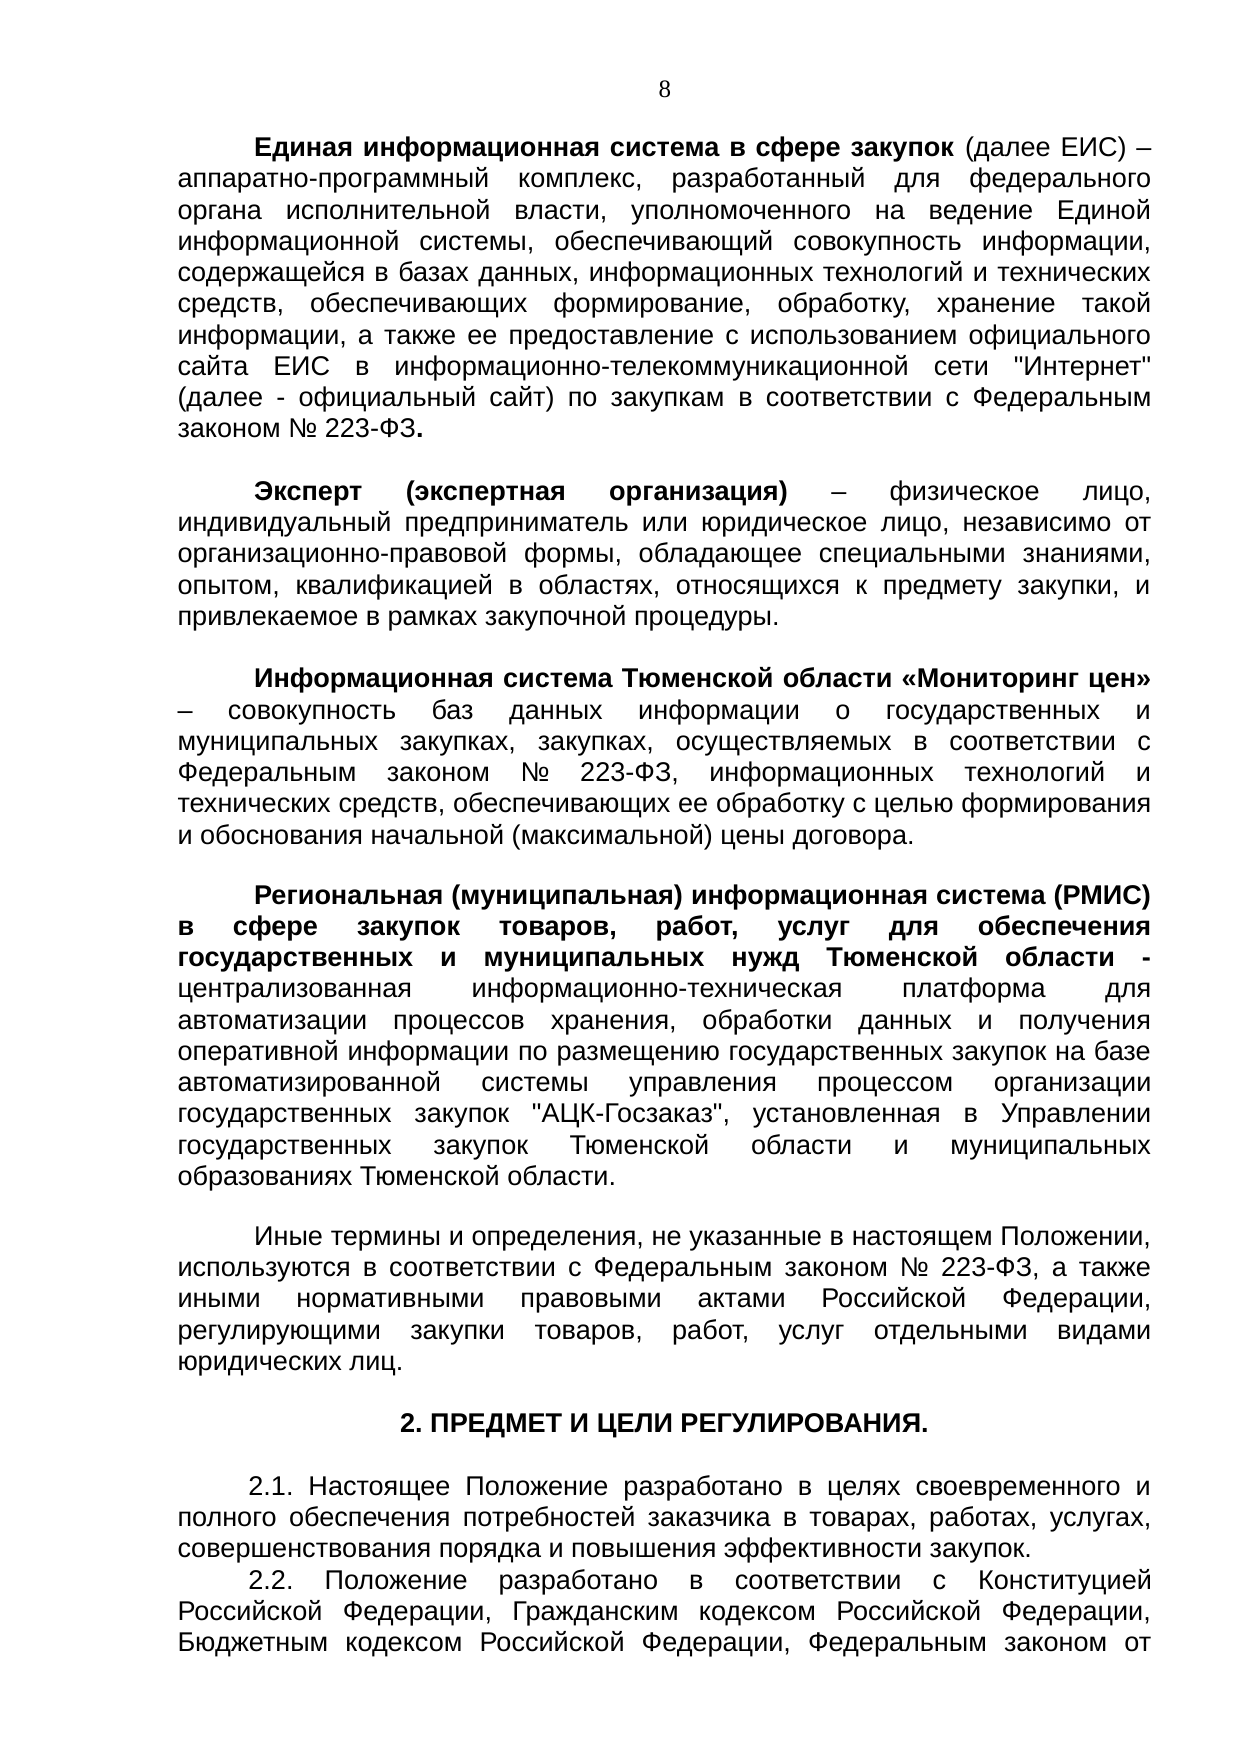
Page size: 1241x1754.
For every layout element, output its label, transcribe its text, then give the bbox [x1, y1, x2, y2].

text 2.2. Положение разработано в соответствии с Конституцией Российской Федерации, Гражданским кодексом Российской Федерации, Бюджетным кодексом Российской Федерации, Федеральным законом от [177, 1564, 1152, 1657]
text 2. ПРЕДМЕТ И ЦЕЛИ РЕГУЛИРОВАНИЯ. [177, 1407, 1152, 1439]
text Эксперт (экспертная организация) – физическое лицо, индивидуальный предприниматель или юридическое лицо, независимо от организационно-правовой формы, обладающее специальными знаниями, опытом, квалификацией в областях, относящихся к предмету закупки, и привлекаемое в рамках закупочной процедуры. [177, 475, 1152, 631]
text Региональная (муниципальная) информационная система (РМИС) в сфере закупок товаров, работ, услуг для обеспечения государственных и муниципальных нужд Тюменской области - централизованная информационно-техническая платформа для автоматизации процессов хранения, обработки данных и получения оперативной информации по размещению государственных закупок на базе автоматизированной системы управления процессом организации государственных закупок "АЦК-Госзаказ", установленная в Управлении государственных закупок Тюменской области и муниципальных образованиях Тюменской области. [177, 879, 1152, 1191]
text Информационная система Тюменской области «Мониторинг цен» – совокупность баз данных информации о государственных и муниципальных закупках, закупках, осуществляемых в соответствии с Федеральным законом № 223-ФЗ, информационных технологий и технических средств, обеспечивающих ее обработку с целью формирования и обоснования начальной (максимальной) цены договора. [177, 662, 1152, 850]
text Иные термины и определения, не указанные в настоящем Положении, используются в соответствии с Федеральным законом № 223-ФЗ, а также иными нормативными правовыми актами Российской Федерации, регулирующими закупки товаров, работ, услуг отдельными видами юридических лиц. [177, 1220, 1152, 1376]
text 2.1. Настоящее Положение разработано в целях своевременного и полного обеспечения потребностей заказчика в товарах, работах, услугах, совершенствования порядка и повышения эффективности закупок. [177, 1470, 1152, 1564]
text Единая информационная система в сфере закупок (далее ЕИС) – аппаратно-программный комплекс, разработанный для федерального органа исполнительной власти, уполномоченного на ведение Единой информационной системы, обеспечивающий совокупность информации, содержащейся в базах данных, информационных технологий и технических средств, обеспечивающих формирование, обработку, хранение такой информации, а также ее предоставление с использованием официального сайта ЕИС в информационно-телекоммуникационной сети "Интернет" (далее - официальный сайт) по закупкам в соответствии с Федеральным законом № 223-ФЗ. [177, 131, 1152, 444]
